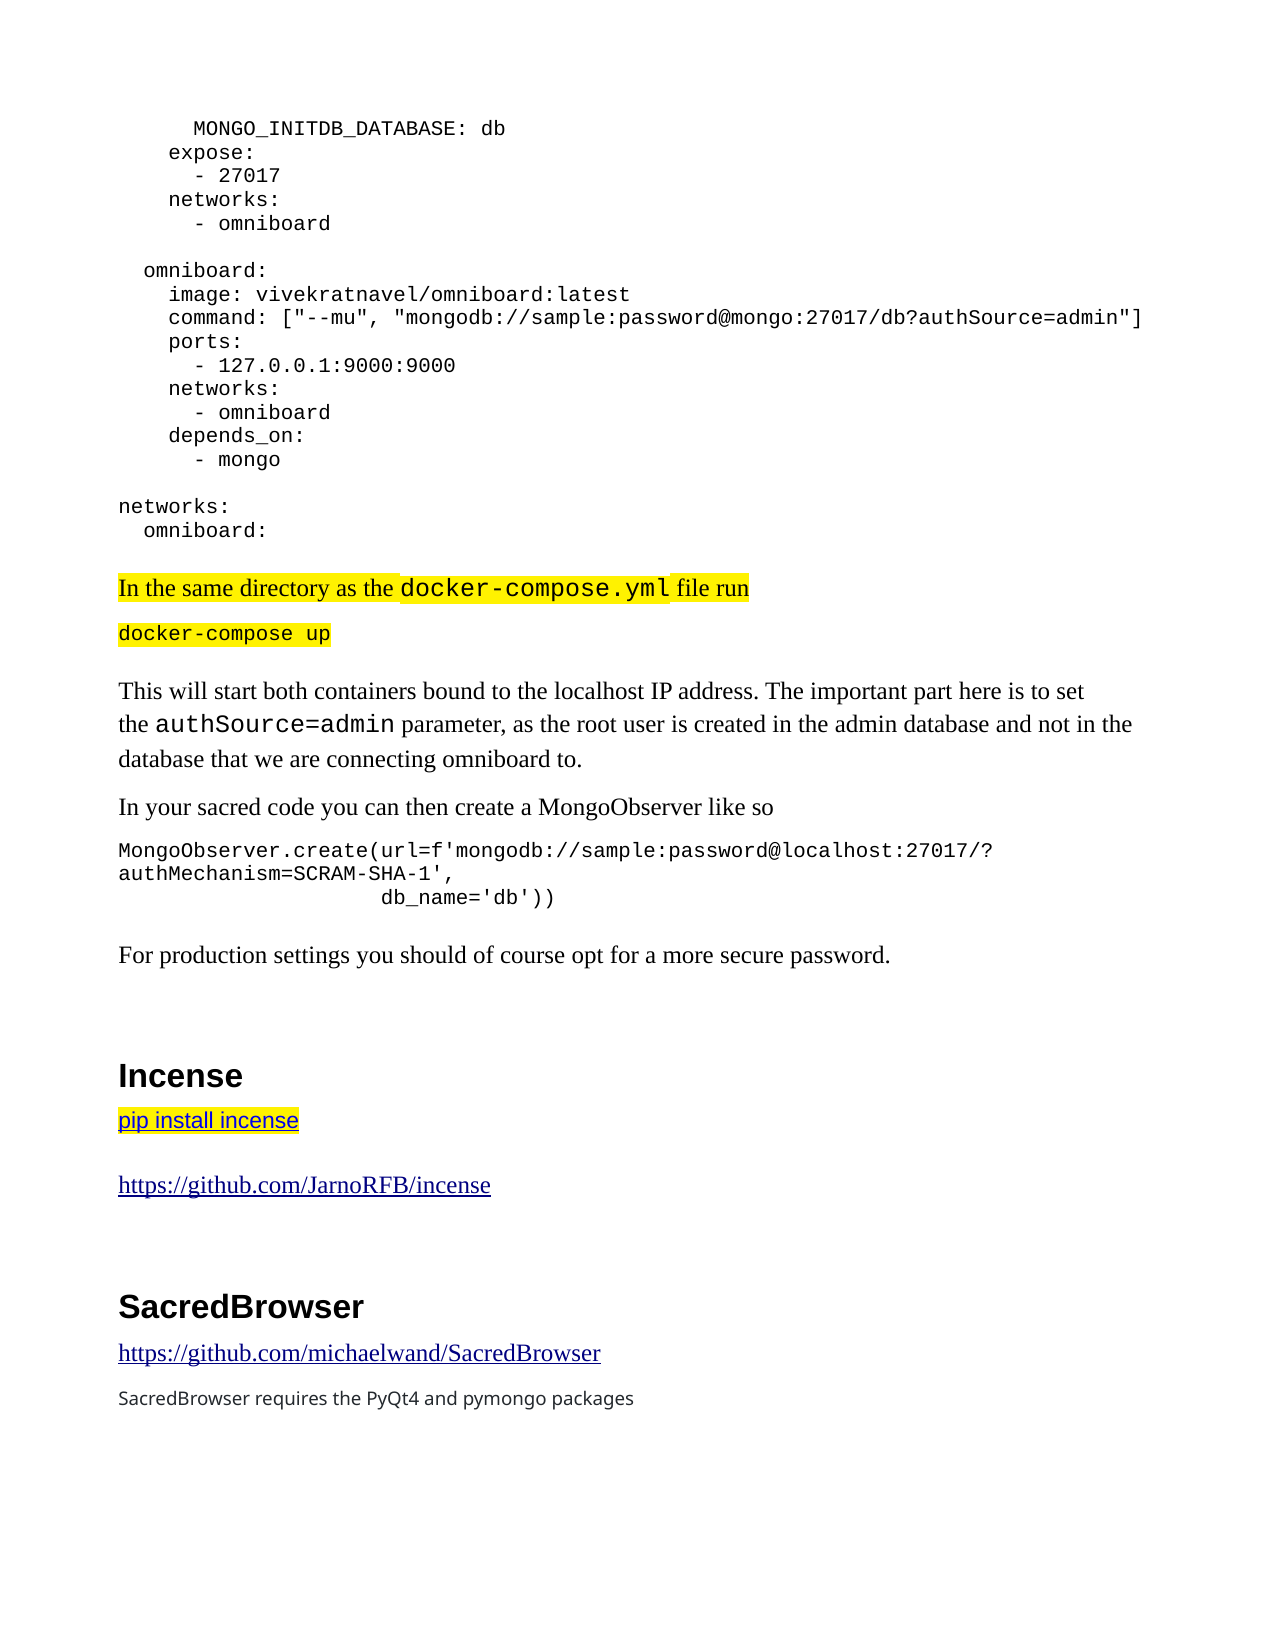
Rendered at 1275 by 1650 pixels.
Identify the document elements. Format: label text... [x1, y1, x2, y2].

text - 27017 [118, 165, 1157, 189]
text https://github.com/JarnoRFB/incense [118, 1170, 1157, 1199]
text db_name='db')) [118, 887, 1157, 911]
text In your sacred code you can then create a MongoObserver like so [118, 792, 1157, 821]
text depends_on: [118, 426, 1157, 449]
text docker-compose up [118, 623, 1157, 647]
text pip install incense [118, 1107, 1157, 1134]
text This will start both containers bound to the localhost IP address. The important part here is to set the authSource=admin parameter, as the root user is created in the admin database and not in the database that we are connecting omniboard to. [118, 676, 1157, 773]
text - mongo [118, 449, 1157, 473]
text In the same directory as the docker-compose.yml file run [118, 573, 1157, 604]
text MONGO_INITDB_DATABASE: db [118, 118, 1157, 142]
text - 127.0.0.1:9000:9000 [118, 354, 1157, 378]
text - omniboard [118, 213, 1157, 236]
text ports: [118, 331, 1157, 354]
text networks: [118, 189, 1157, 213]
text MongoObserver.create(url=f'mongodb://sample:password@localhost:27017/?authMechanism=SCRAM-SHA-1', [118, 840, 1157, 887]
text omniboard: [118, 520, 1157, 544]
text SacredBrowser requires the PyQt4 and pymongo packages [118, 1385, 1157, 1411]
text - omniboard [118, 402, 1157, 426]
subtitle Incense [118, 1056, 1157, 1095]
subtitle SacredBrowser [118, 1286, 1157, 1325]
text command: ["--mu", "mongodb://sample:password@mongo:27017/db?authSource=admin"] [118, 307, 1157, 331]
text networks: [118, 496, 1157, 520]
text https://github.com/michaelwand/SacredBrowser [118, 1338, 1157, 1366]
text networks: [118, 378, 1157, 402]
text omniboard: [118, 260, 1157, 284]
text image: vivekratnavel/omniboard:latest [118, 284, 1157, 307]
text expose: [118, 142, 1157, 165]
text For production settings you should of course opt for a more secure password. [118, 940, 1157, 969]
